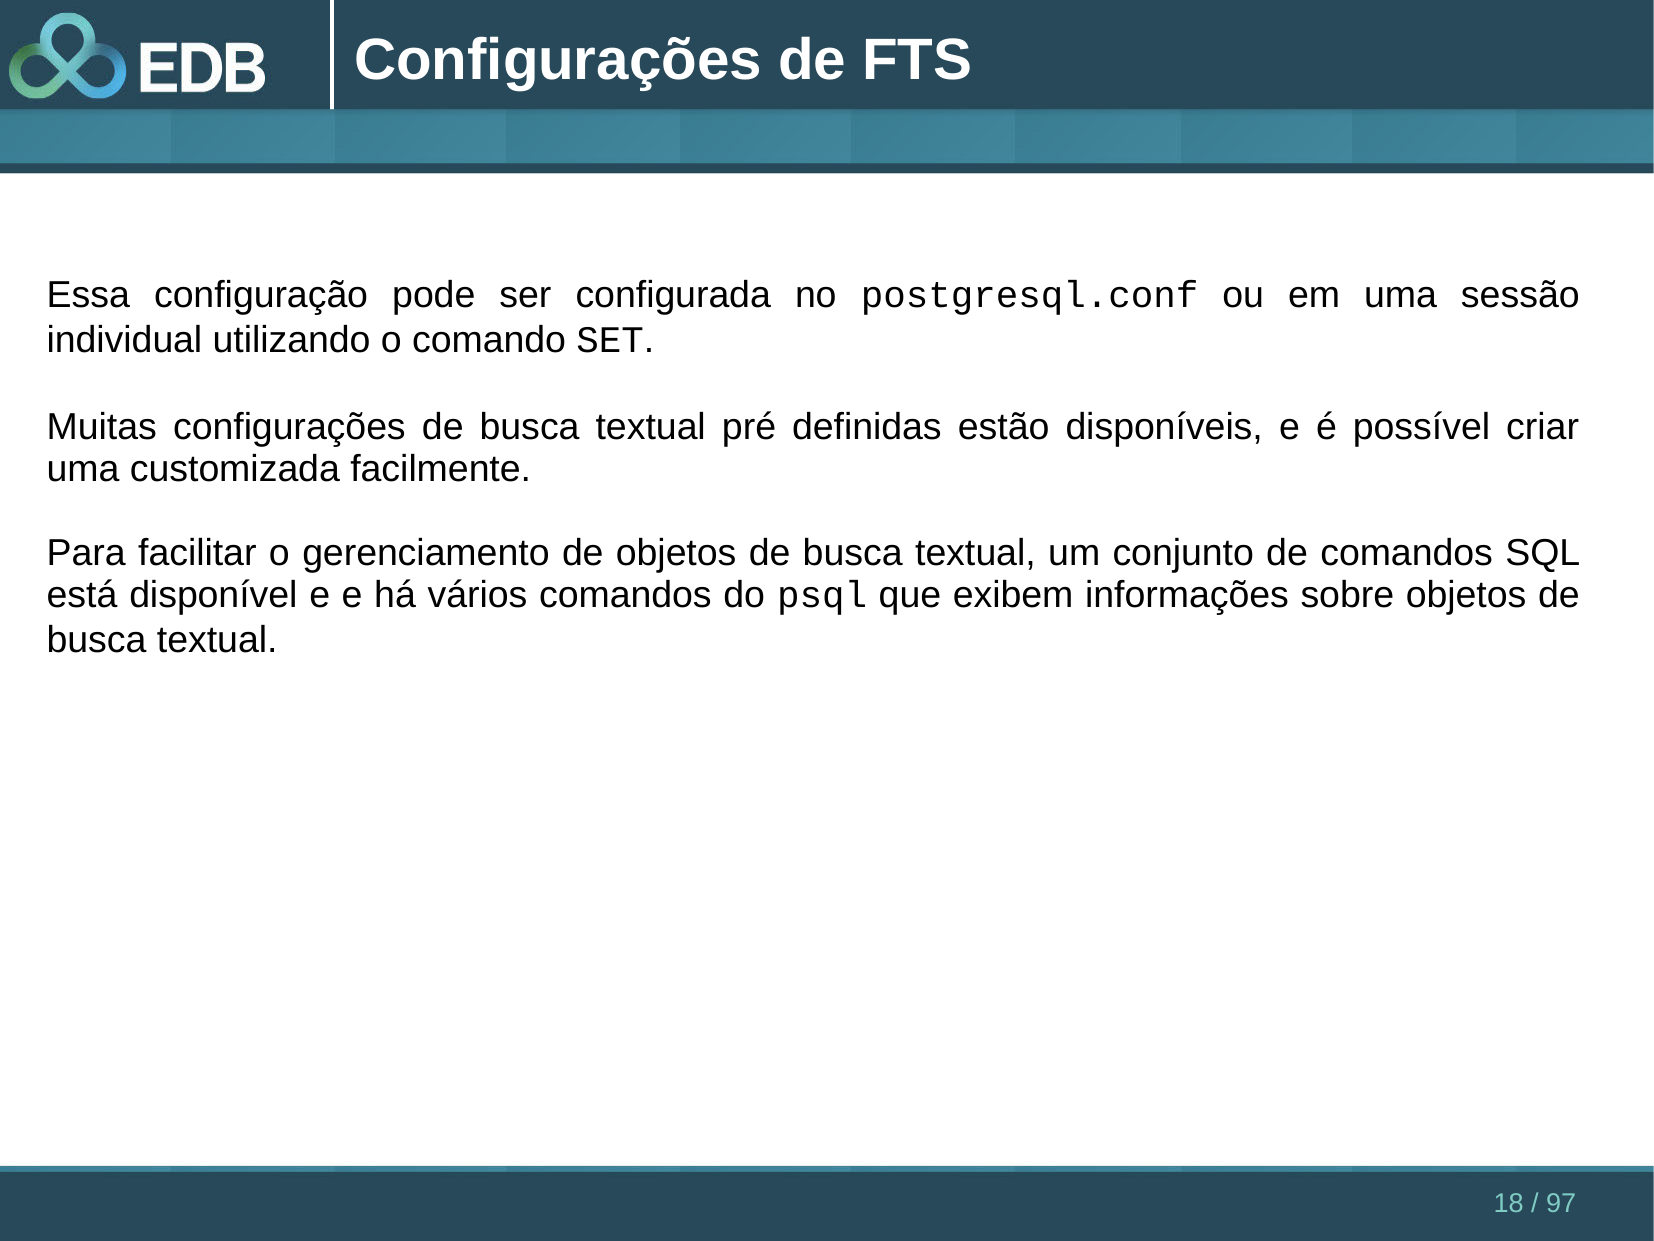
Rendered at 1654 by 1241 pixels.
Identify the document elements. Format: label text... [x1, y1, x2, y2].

text_box Essa configuração pode ser configurada no postgresql.conf ou em uma sessão individual utilizando o comando SET. Muitas configurações de busca textual pré definidas estão disponíveis, e é possível criar uma customizada facilmente. Para facilitar o gerenciamento de objetos de busca textual, um conjunto de comandos SQL está disponível e e há vários comandos do psql que exibem informações sobre objetos de busca textual. [31, 265, 1595, 669]
picture [0, 0, 1654, 1241]
title Configurações de FTS [354, 0, 1625, 125]
